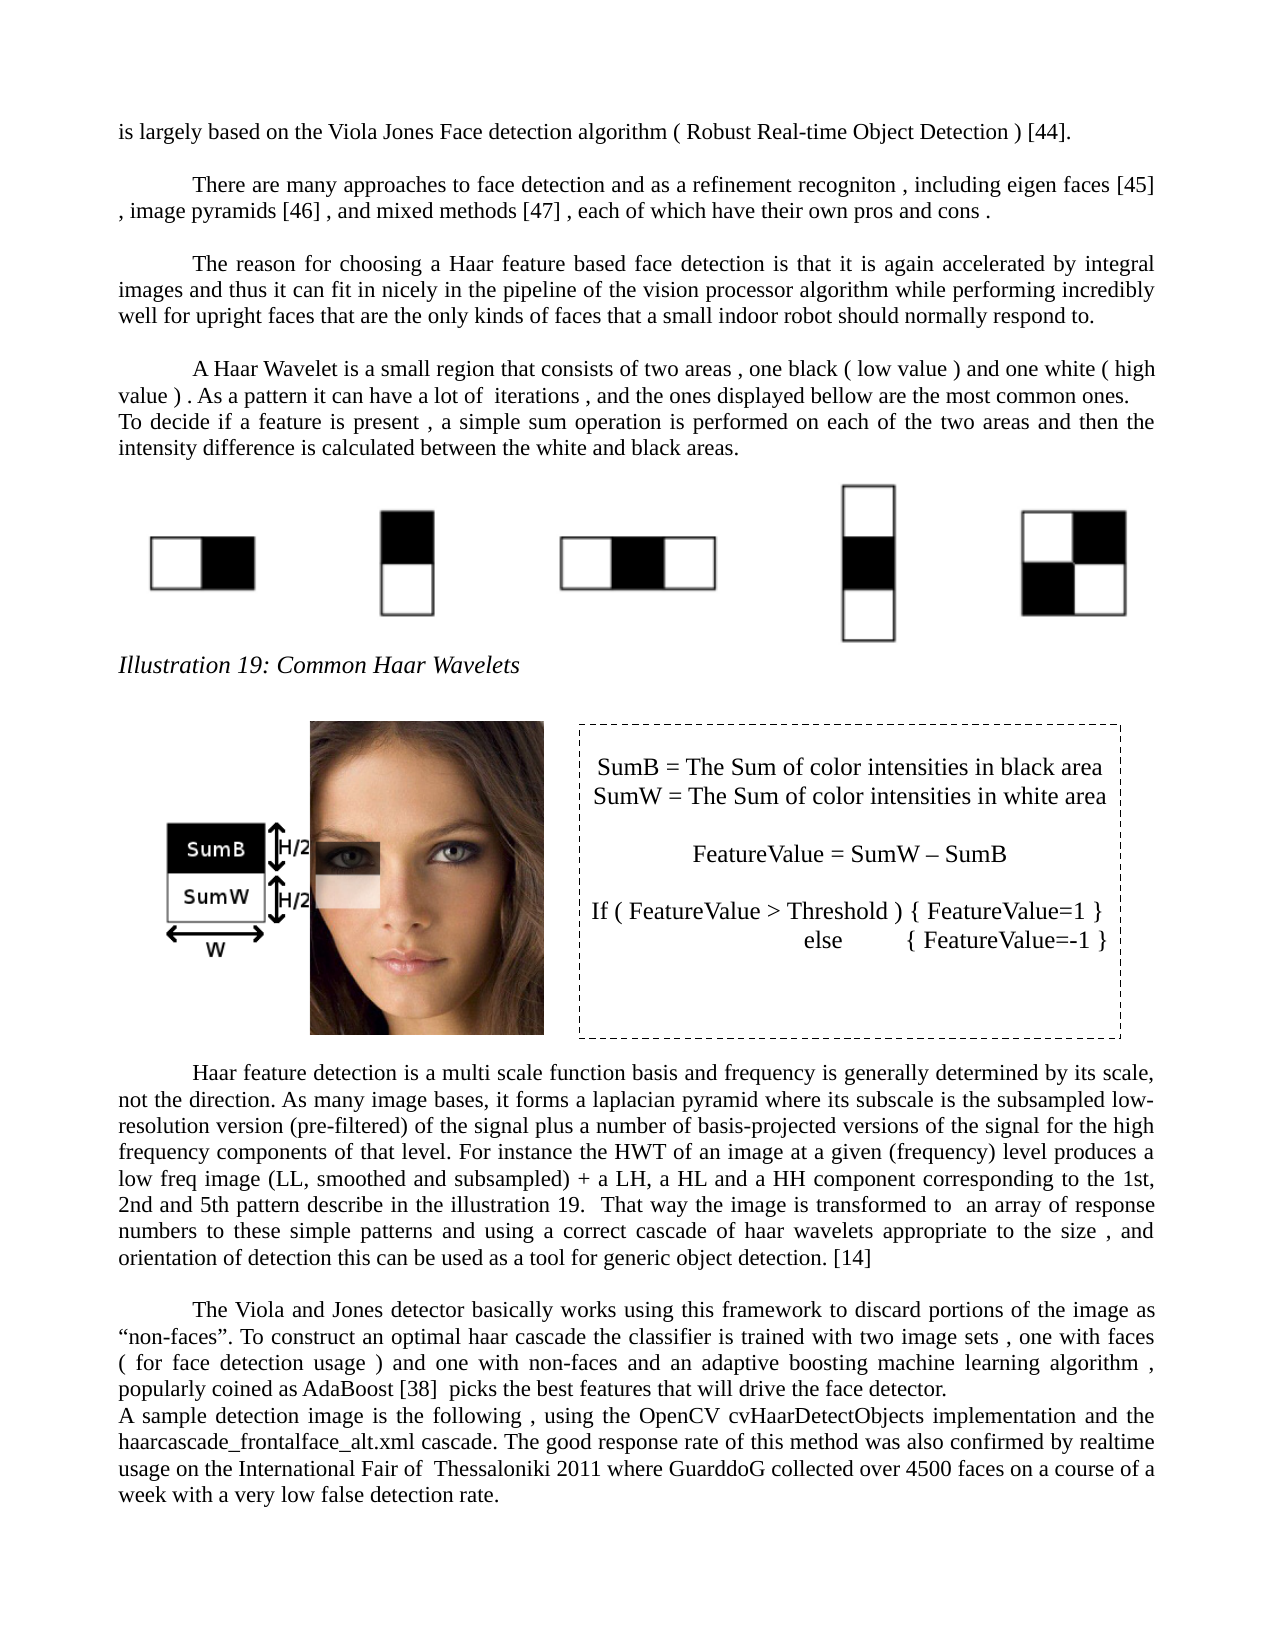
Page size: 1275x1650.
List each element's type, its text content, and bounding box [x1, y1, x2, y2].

text is largely based on the Viola Jones Face detection algorithm ( Robust Real-time Object Detection ) [44]. [118, 118, 1157, 144]
text The reason for choosing a Haar feature based face detection is that it is again accelerated by integral images and thus it can fit in nicely in the pipeline of the vision processor algorithm while performing incredibly well for upright faces that are the only kinds of faces that a small indoor robot should normally respond to. [118, 250, 1157, 329]
text To decide if a feature is present , a simple sum operation is performed on each of the two areas and then the intensity difference is calculated between the white and black areas. [118, 408, 1157, 461]
text A Haar Wavelet is a small region that consists of two areas , one black ( low value ) and one white ( high value ) . As a pattern it can have a lot of iterations , and the ones displayed bellow are the most common ones. [118, 355, 1157, 408]
text A sample detection image is the following , using the OpenCV cvHaarDetectObjects implementation and the haarcascade_frontalface_alt.xml cascade. The good response rate of this method was also confirmed by realtime usage on the International Fair of Thessaloniki 2011 where GuarddoG collected over 4500 faces on a course of a week with a very low false detection rate. [118, 1402, 1157, 1507]
picture [118, 473, 1158, 651]
text The Viola and Jones detector basically works using this framework to discard portions of the image as “non-faces”. To construct an optimal haar cascade the classifier is trained with two image sets , one with faces ( for face detection usage ) and one with non-faces and an adaptive boosting machine learning algorithm , popularly coined as AdaBoost [38] picks the best features that will drive the face detector. [118, 1296, 1157, 1402]
picture [162, 721, 544, 1035]
text Haar feature detection is a multi scale function basis and frequency is generally determined by its scale, not the direction. As many image bases, it forms a laplacian pyramid where its subscale is the subsampled low-resolution version (pre-filtered) of the signal plus a number of basis-projected versions of the signal for the high frequency components of that level. For instance the HWT of an image at a given (frequency) level produces a low freq image (LL, smoothed and subsampled) + a LH, a HL and a HH component corresponding to the 1st, 2nd and 5th pattern describe in the illustration 19. That way the image is transformed to an array of response numbers to these simple patterns and using a correct cascade of haar wavelets appropriate to the size , and orientation of detection this can be used as a tool for generic object detection. [14] [118, 1059, 1157, 1270]
text There are many approaches to face detection and as a refinement recogniton , including eigen faces [45] , image pyramids [46] , and mixed methods [47] , each of which have their own pros and cons . [118, 171, 1157, 223]
text Illustration 19: Common Haar Wavelets [118, 651, 1157, 679]
